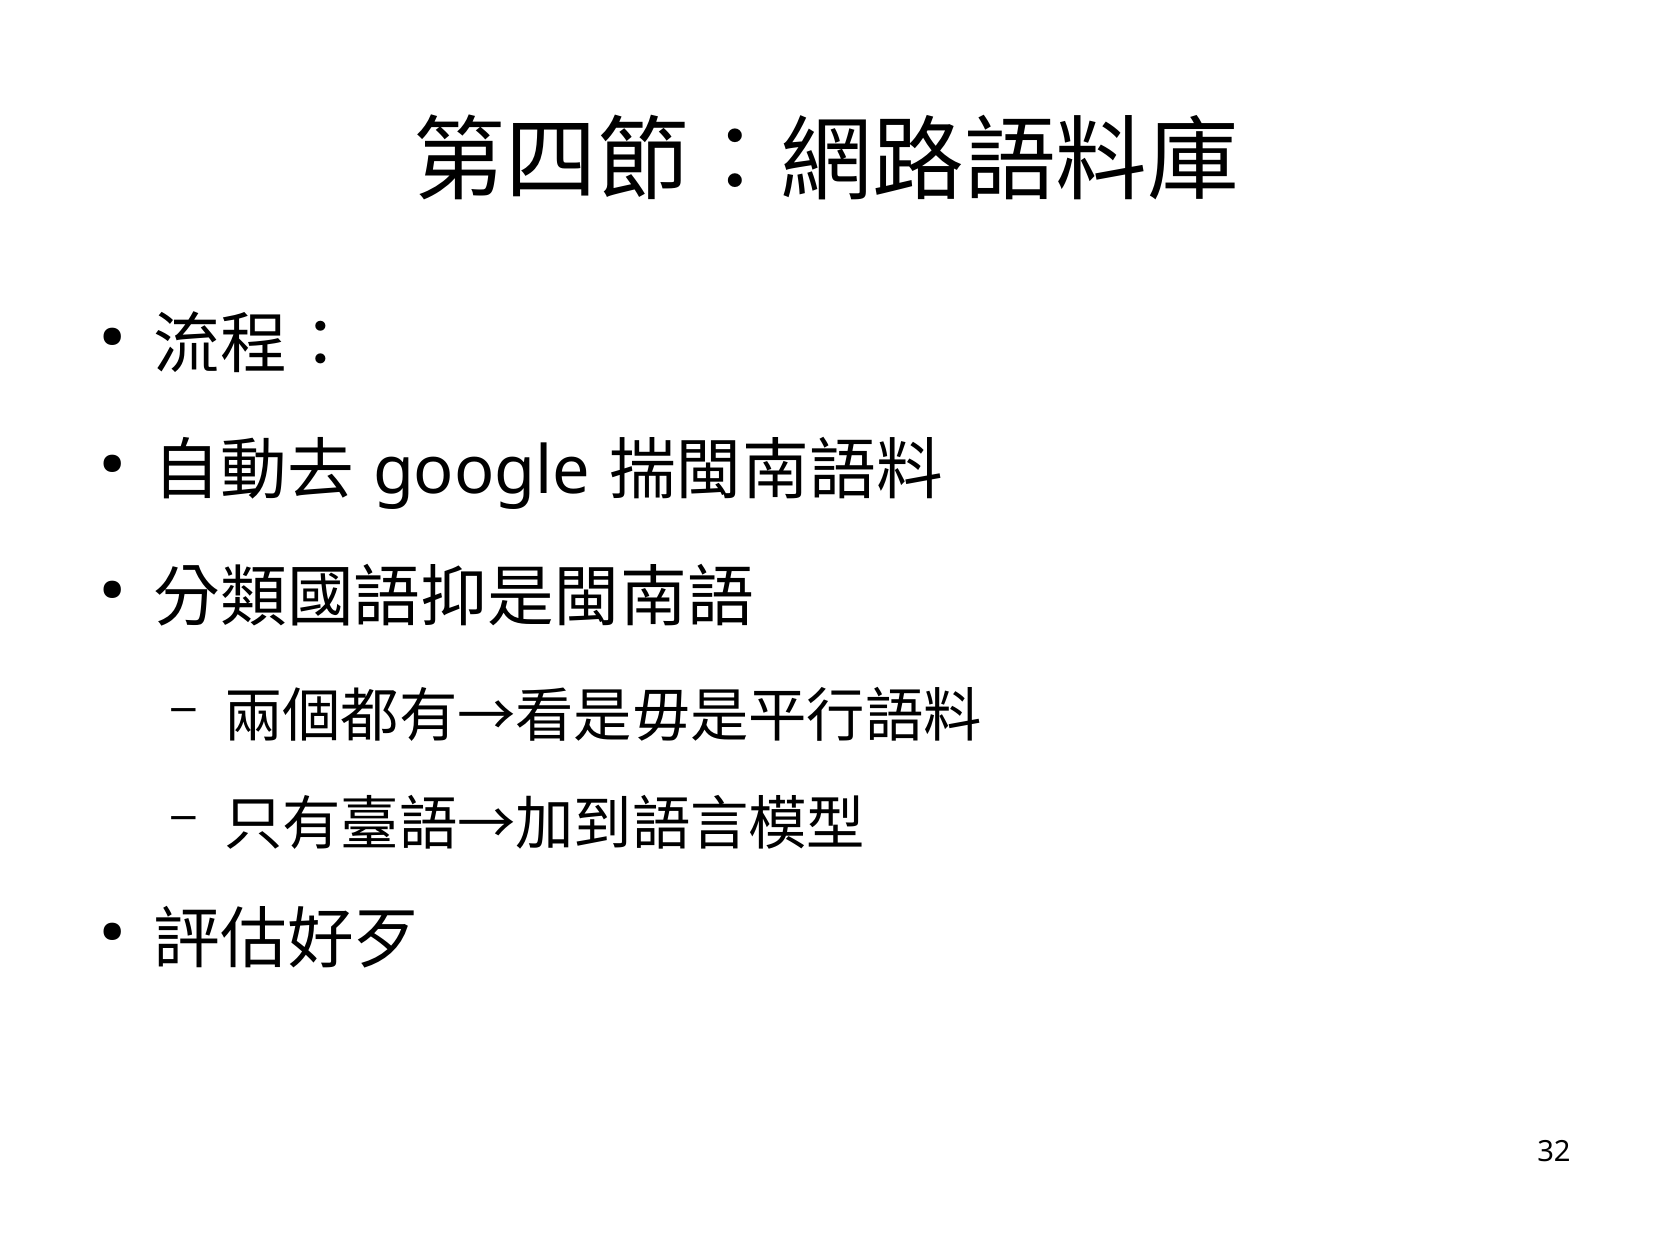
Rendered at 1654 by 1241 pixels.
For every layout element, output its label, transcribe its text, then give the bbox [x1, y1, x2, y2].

list 流程： 自動去google揣閩南語料 分類國語抑是閩南語 兩個都有→看是毋是平行語料 只有臺語→加到語言模型 評估好歹 [82, 290, 1538, 1010]
title 第四節：網路語料庫 [82, 49, 1571, 257]
